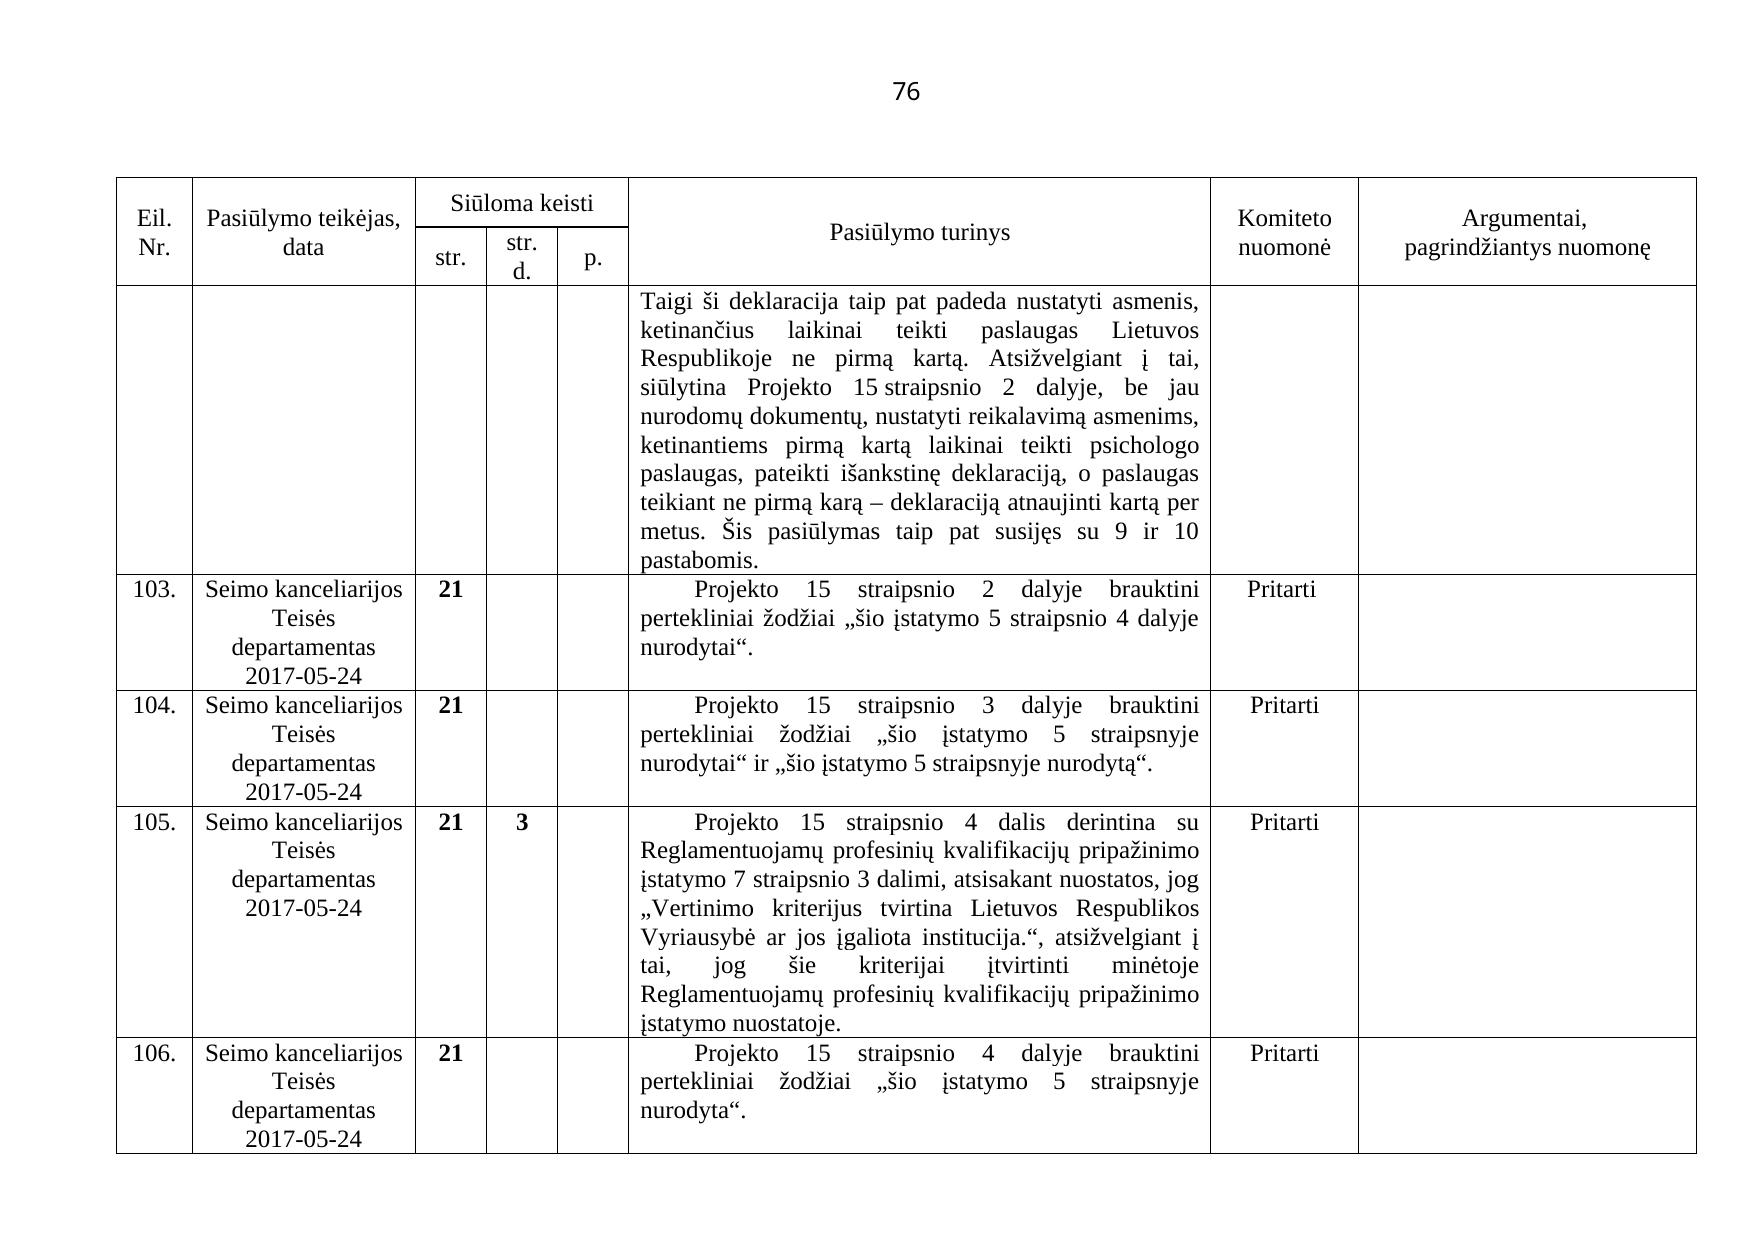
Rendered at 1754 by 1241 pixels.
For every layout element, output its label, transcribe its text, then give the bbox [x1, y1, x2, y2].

table_cell 21 [416, 807, 486, 1037]
table_cell Pritarti [1211, 575, 1358, 689]
table_cell str. [416, 228, 486, 285]
table_cell [487, 1038, 557, 1153]
table_cell 21 [416, 691, 486, 806]
table_cell Projekto 15 straipsnio 2 dalyje brauktini pertekliniai žodžiai „šio įstatymo 5 straipsnio 4 dalyje nurodytai“. [629, 575, 1210, 689]
table_cell [1359, 286, 1696, 573]
table_header Komiteto nuomonė [1211, 178, 1358, 285]
table_cell [487, 575, 557, 689]
table_cell [1359, 807, 1696, 1037]
table_header Pasiūlymo turinys [629, 178, 1210, 285]
table_cell 106. [117, 1038, 192, 1153]
table_cell [416, 286, 486, 573]
table_header Argumentai, pagrindžiantys nuomonę [1359, 178, 1696, 285]
table_cell 21 [416, 575, 486, 689]
table_cell 103. [117, 575, 192, 689]
table_cell 21 [416, 1038, 486, 1153]
table_cell [558, 286, 628, 573]
table_cell [1359, 691, 1696, 806]
table_cell [558, 691, 628, 806]
table_cell Pritarti [1211, 807, 1358, 1037]
table_cell [558, 575, 628, 689]
table_cell [1359, 575, 1696, 689]
table_cell [193, 286, 415, 573]
table_cell [1211, 286, 1358, 573]
table_cell Projekto 15 straipsnio 3 dalyje brauktini pertekliniai žodžiai „šio įstatymo 5 straipsnyje nurodytai“ ir „šio įstatymo 5 straipsnyje nurodytą“. [629, 691, 1210, 806]
table_cell p. [558, 228, 628, 285]
table_cell Pritarti [1211, 1038, 1358, 1153]
table_cell [487, 286, 557, 573]
table_cell Taigi ši deklaracija taip pat padeda nustatyti asmenis, ketinančius laikinai teikti paslaugas Lietuvos Respublikoje ne pirmą kartą. Atsižvelgiant į tai, siūlytina Projekto 15 straipsnio 2 dalyje, be jau nurodomų dokumentų, nustatyti reikalavimą asmenims, ketinantiems pirmą kartą laikinai teikti psichologo paslaugas, pateikti išankstinę deklaraciją, o paslaugas teikiant ne pirmą karą – deklaraciją atnaujinti kartą per metus. Šis pasiūlymas taip pat susijęs su 9 ir 10 pastabomis. [629, 286, 1210, 573]
table_cell [1359, 1038, 1696, 1153]
table_cell 104. [117, 691, 192, 806]
table_header Siūloma keisti [416, 178, 628, 226]
table_cell [117, 286, 192, 573]
table_cell str. d. [487, 228, 557, 285]
table_cell Seimo kanceliarijos Teisės departamentas 2017-05-24 [193, 1038, 415, 1153]
table_cell Seimo kanceliarijos Teisės departamentas 2017-05-24 [193, 807, 415, 1037]
table_cell Seimo kanceliarijos Teisės departamentas 2017-05-24 [193, 691, 415, 806]
table_cell [558, 807, 628, 1037]
table_cell [487, 691, 557, 806]
table_cell Pritarti [1211, 691, 1358, 806]
table_cell 3 [487, 807, 557, 1037]
table_header Pasiūlymo teikėjas, data [193, 178, 415, 285]
table_cell Projekto 15 straipsnio 4 dalis derintina su Reglamentuojamų profesinių kvalifikacijų pripažinimo įstatymo 7 straipsnio 3 dalimi, atsisakant nuostatos, jog „Vertinimo kriterijus tvirtina Lietuvos Respublikos Vyriausybė ar jos įgaliota institucija.“, atsižvelgiant į tai, jog šie kriterijai įtvirtinti minėtoje Reglamentuojamų profesinių kvalifikacijų pripažinimo įstatymo nuostatoje. [629, 807, 1210, 1037]
table_cell Projekto 15 straipsnio 4 dalyje brauktini pertekliniai žodžiai „šio įstatymo 5 straipsnyje nurodyta“. [629, 1038, 1210, 1153]
table_cell [558, 1038, 628, 1153]
table_cell 105. [117, 807, 192, 1037]
table_cell Seimo kanceliarijos Teisės departamentas 2017-05-24 [193, 575, 415, 689]
table_header Eil. Nr. [117, 178, 192, 285]
